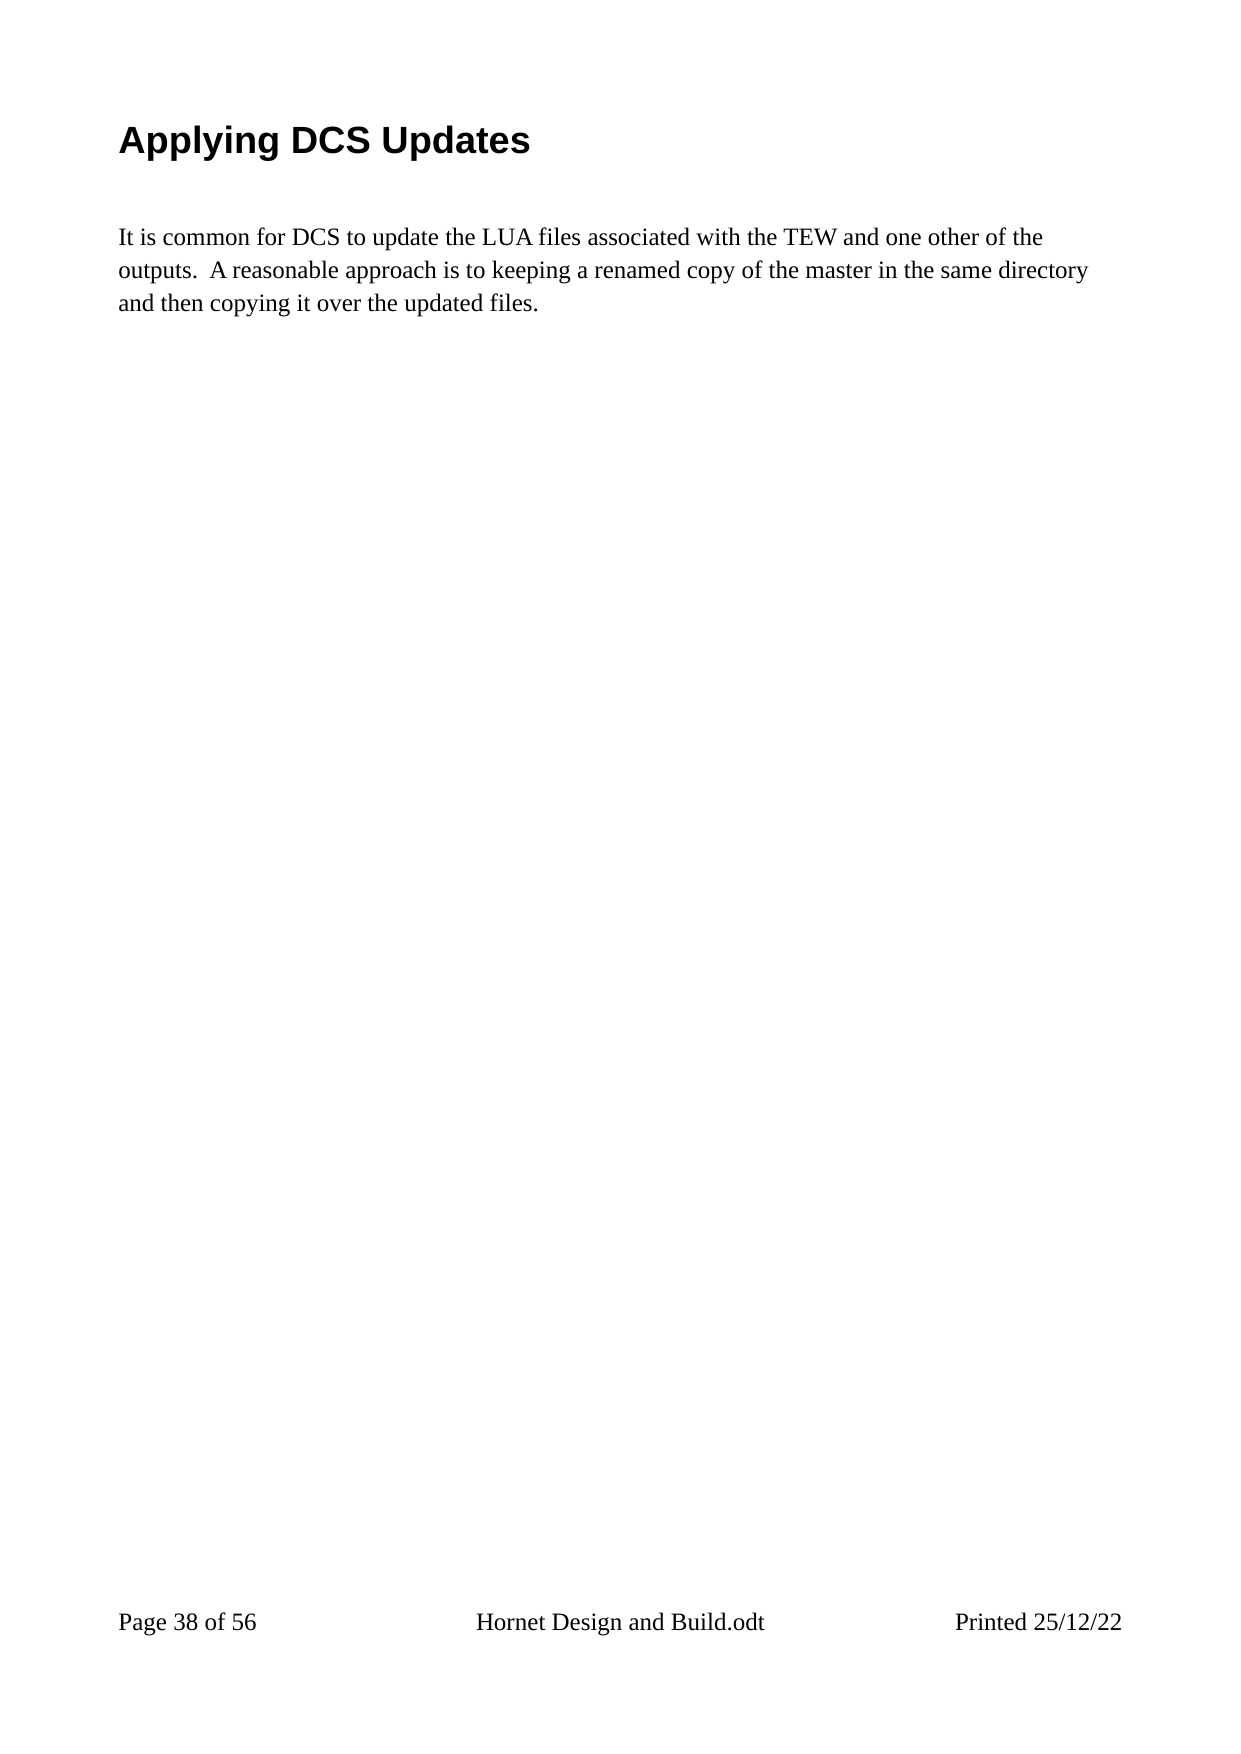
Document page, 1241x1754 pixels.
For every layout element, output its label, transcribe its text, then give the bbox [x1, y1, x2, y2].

text It is common for DCS to update the LUA files associated with the TEW and one other of the outputs. A reasonable approach is to keeping a renamed copy of the master in the same directory and then copying it over the updated files. [118, 222, 1122, 317]
subtitle Applying DCS Updates [118, 118, 1122, 162]
